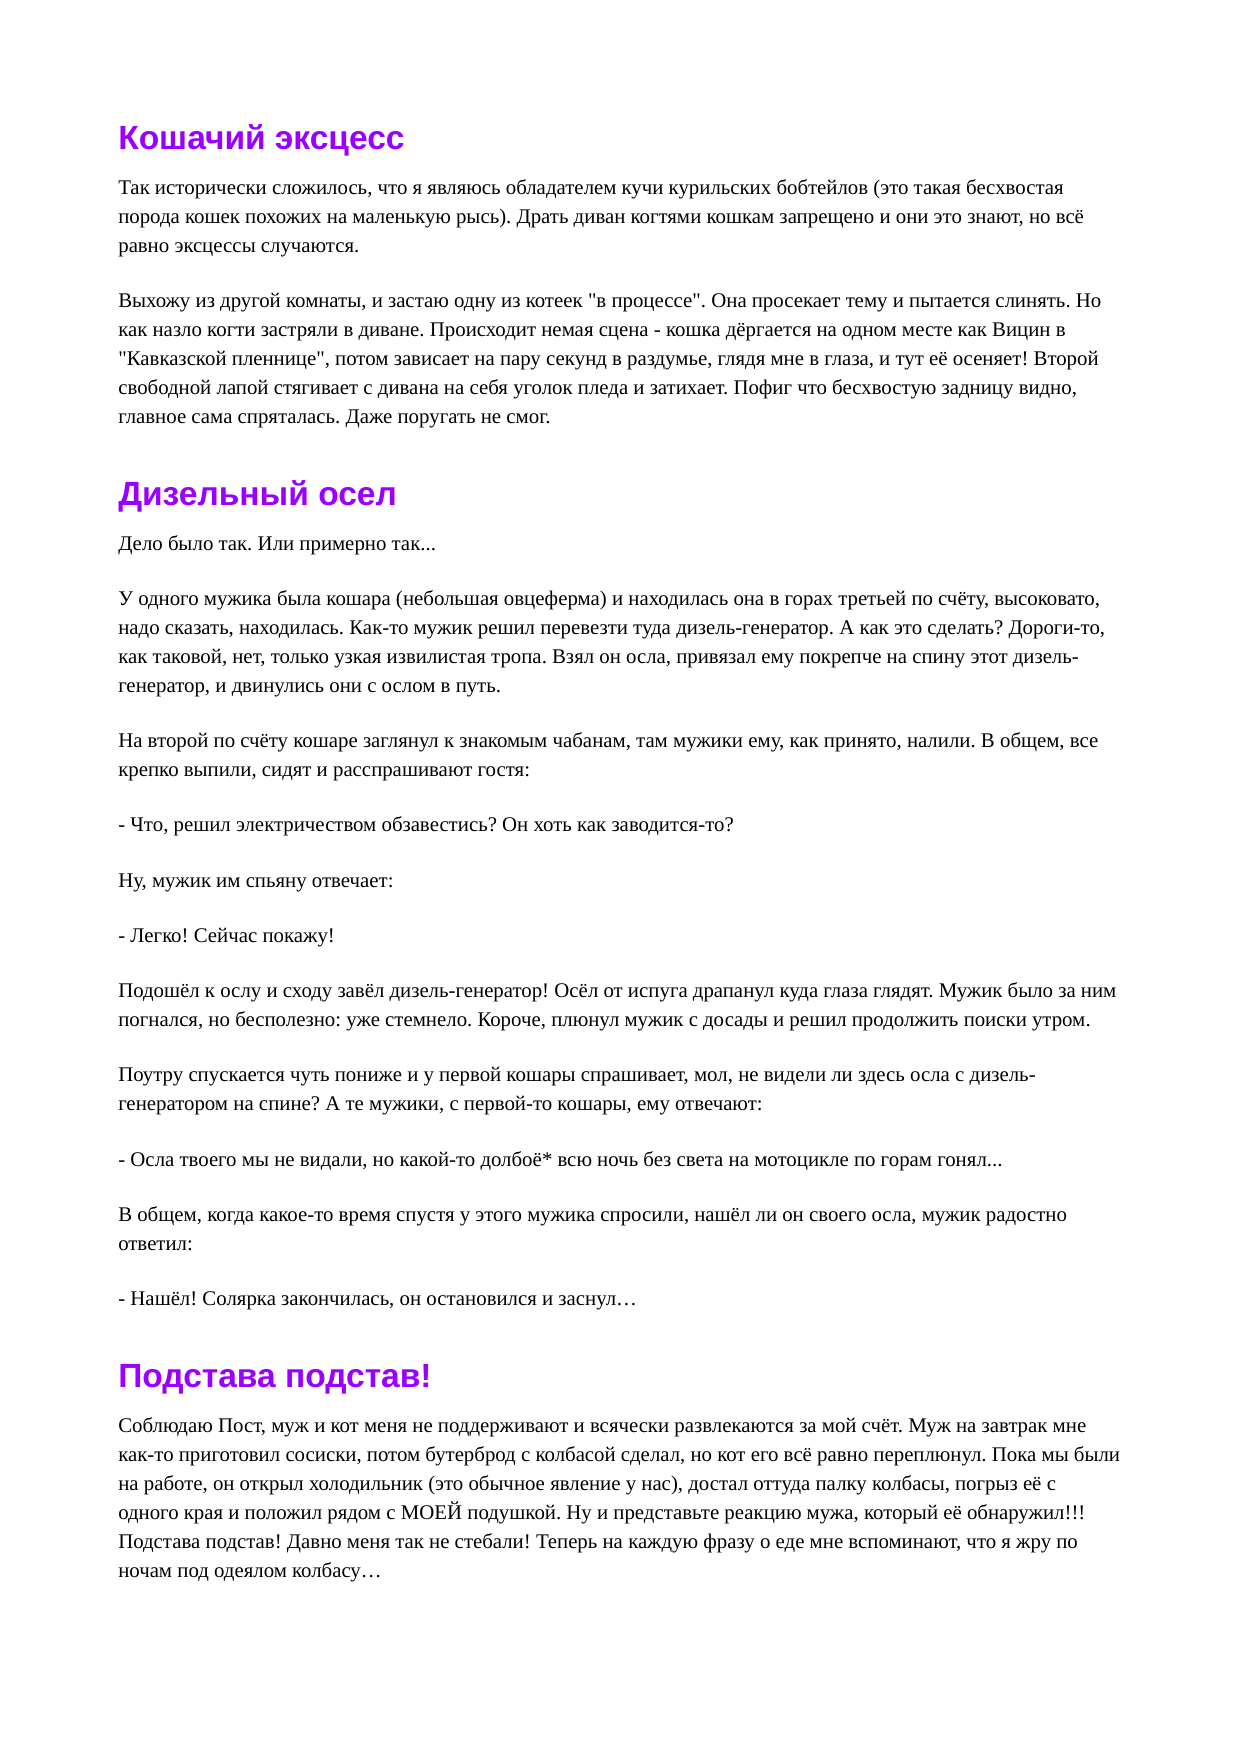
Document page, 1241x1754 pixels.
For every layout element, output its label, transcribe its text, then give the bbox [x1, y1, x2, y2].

text Дело было так. Или примерно так... [118, 531, 1122, 555]
subtitle Кошачий эксцесс [118, 118, 1122, 157]
subtitle Дизельный осел [118, 474, 1122, 512]
subtitle Подстава подстав! [118, 1356, 1122, 1395]
text - Осла твоего мы не видали, но какой-то долбоё* всю ночь без света на мотоцикле по горам гонял... [118, 1147, 1122, 1171]
text Ну, мужик им спьяну отвечает: [118, 868, 1122, 892]
text Соблюдаю Пост, муж и кот меня не поддерживают и всячески развлекаются за мой счёт. Муж на завтрак мне как-то приготовил сосиски, потом бутерброд с колбасой сделал, но кот его всё равно переплюнул. Пока мы были на работе, он открыл холодильник (это обычное явление у нас), достал оттуда палку колбасы, погрыз её с одного края и положил рядом с МОЕЙ подушкой. Ну и представьте реакцию мужа, который её обнаружил!!! Подстава подстав! Давно меня так не стебали! Теперь на каждую фразу о еде мне вспоминают, что я жру по ночам под одеялом колбасу… [118, 1413, 1122, 1582]
text Подошёл к ослу и сходу завёл дизель-генератор! Осёл от испуга драпанул куда глаза глядят. Мужик было за ним погнался, но бесполезно: уже стемнело. Короче, плюнул мужик с досады и решил продолжить поиски утром. [118, 978, 1122, 1031]
text - Что, решил электричеством обзавестись? Он хоть как заводится-то? [118, 812, 1122, 836]
text У одного мужика была кошара (небольшая овцеферма) и находилась она в горах третьей по счёту, высоковато, надо сказать, находилась. Как-то мужик решил перевезти туда дизель-генератор. А как это сделать? Дороги-то, как таковой, нет, только узкая извилистая тропа. Взял он осла, привязал ему покрепче на спину этот дизель-генератор, и двинулись они с ослом в путь. [118, 586, 1122, 697]
text Так исторически сложилось, что я являюсь обладателем кучи курильских бобтейлов (это такая бесхвостая порода кошек похожих на маленькую рысь). Драть диван когтями кошкам запрещено и они это знают, но всё равно эксцессы случаются. [118, 175, 1122, 257]
text Поутру спускается чуть пониже и у первой кошары спрашивает, мол, не видели ли здесь осла с дизель-генератором на спине? А те мужики, с первой-то кошары, ему отвечают: [118, 1062, 1122, 1115]
text На второй по счёту кошаре заглянул к знакомым чабанам, там мужики ему, как принято, налили. В общем, все крепко выпили, сидят и расспрашивают гостя: [118, 728, 1122, 781]
text - Нашёл! Солярка закончилась, он остановился и заснул… [118, 1286, 1122, 1310]
text - Легко! Сейчас покажу! [118, 923, 1122, 947]
text Выхожу из другой комнаты, и застаю одну из котеек "в процессе". Она просекает тему и пытается слинять. Но как назло когти застряли в диване. Происходит немая сцена - кошка дёргается на одном месте как Вицин в "Кавказской пленнице", потом зависает на пару секунд в раздумье, глядя мне в глаза, и тут её осеняет! Второй свободной лапой стягивает с дивана на себя уголок пледа и затихает. Пофиг что бесхвостую задницу видно, главное сама спряталась. Даже поругать не смог. [118, 288, 1122, 428]
text В общем, когда какое-то время спустя у этого мужика спросили, нашёл ли он своего осла, мужик радостно ответил: [118, 1202, 1122, 1255]
